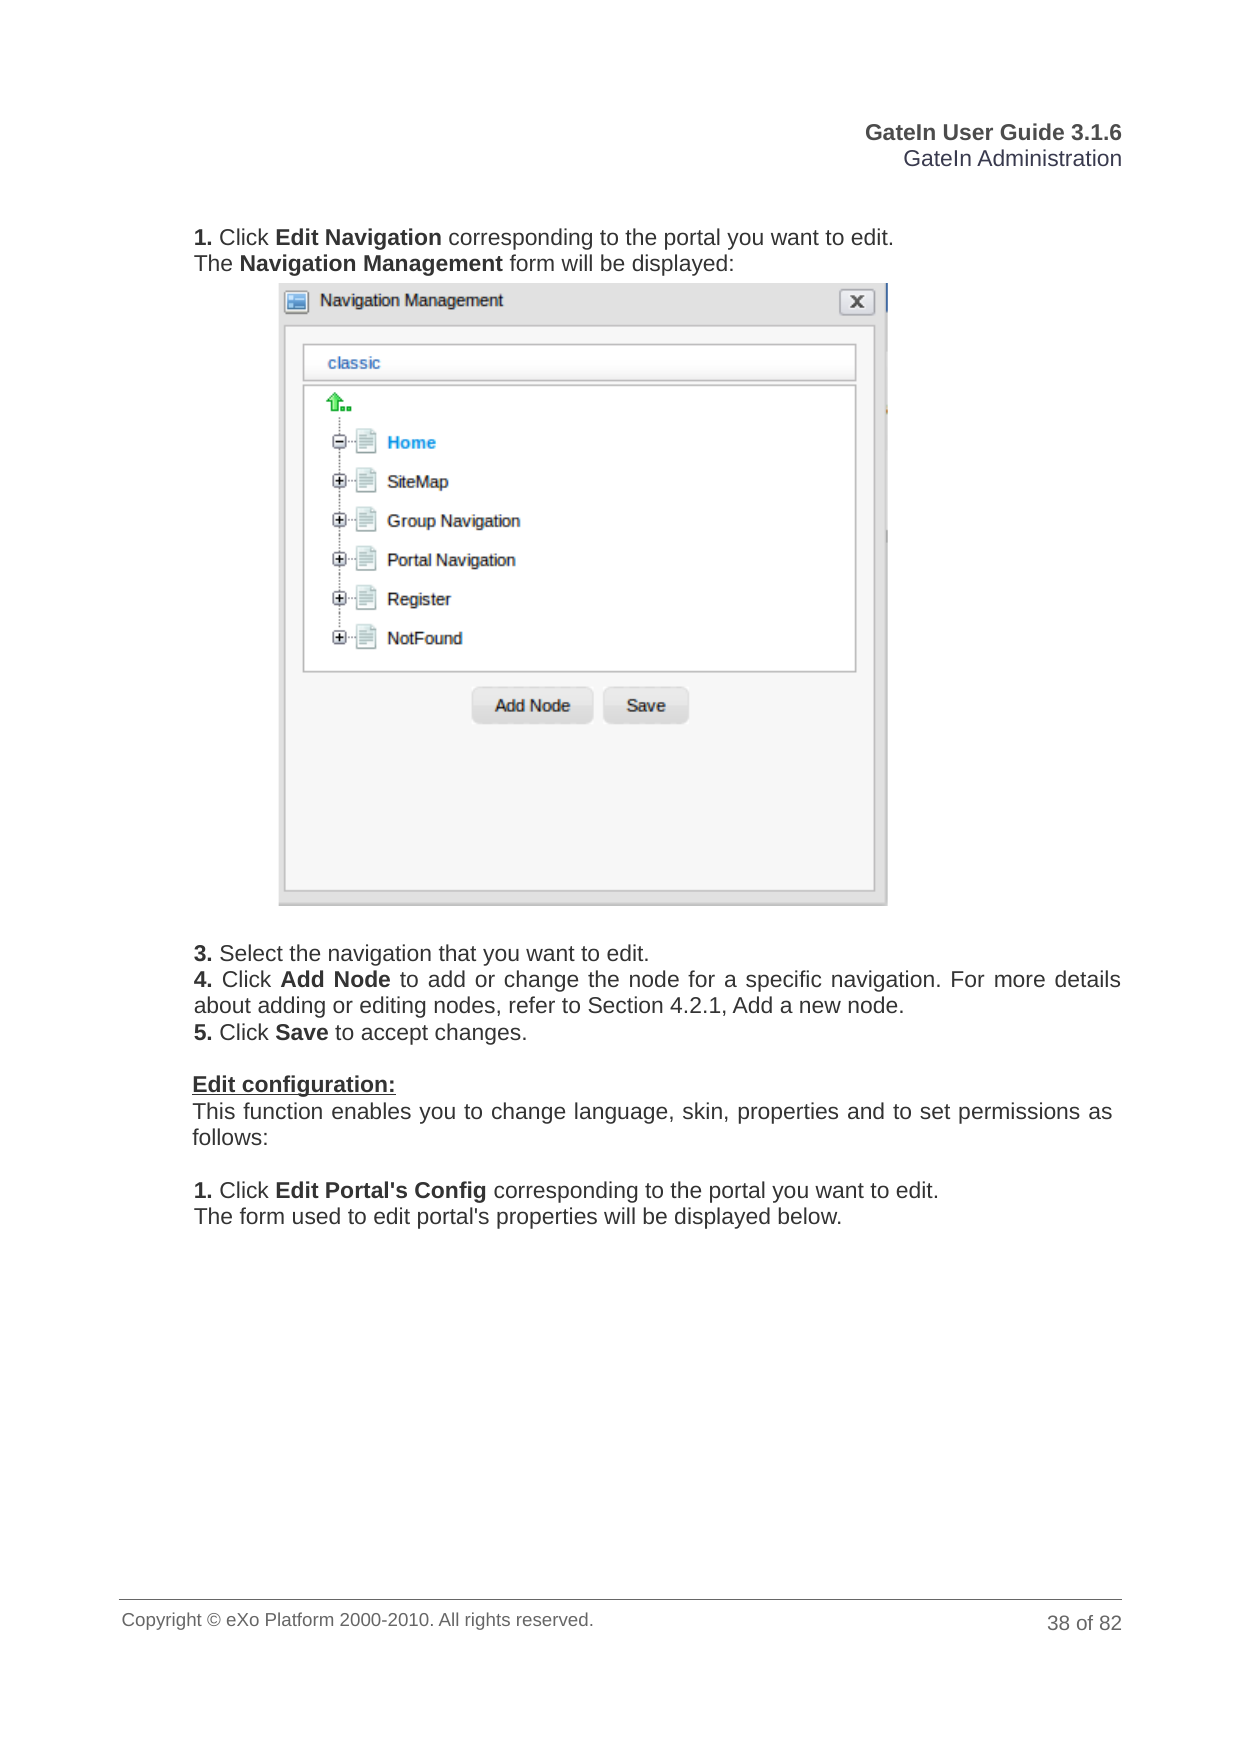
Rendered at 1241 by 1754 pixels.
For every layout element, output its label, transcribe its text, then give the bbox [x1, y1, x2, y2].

text Edit configuration: [118, 1071, 1122, 1098]
list 1. Click Edit Navigation corresponding to the portal you want to edit. [156, 223, 1122, 250]
list The Navigation Management form will be displayed: [156, 250, 1122, 276]
list 4. Click Add Node to add or change the node for a specific navigation. For more details about adding or editing nodes, refer to Section 4.2.1, Add a new node. [156, 966, 1122, 1018]
list The form used to edit portal's properties will be displayed below. [156, 1203, 1122, 1229]
picture [278, 283, 888, 906]
text This function enables you to change language, skin, properties and to set permissions as follows: [118, 1098, 1122, 1150]
list 5. Click Save to accept changes. [156, 1018, 1122, 1045]
list 1. Click Edit Portal's Config corresponding to the portal you want to edit. [156, 1177, 1122, 1203]
list 3. Select the navigation that you want to edit. [156, 939, 1122, 966]
